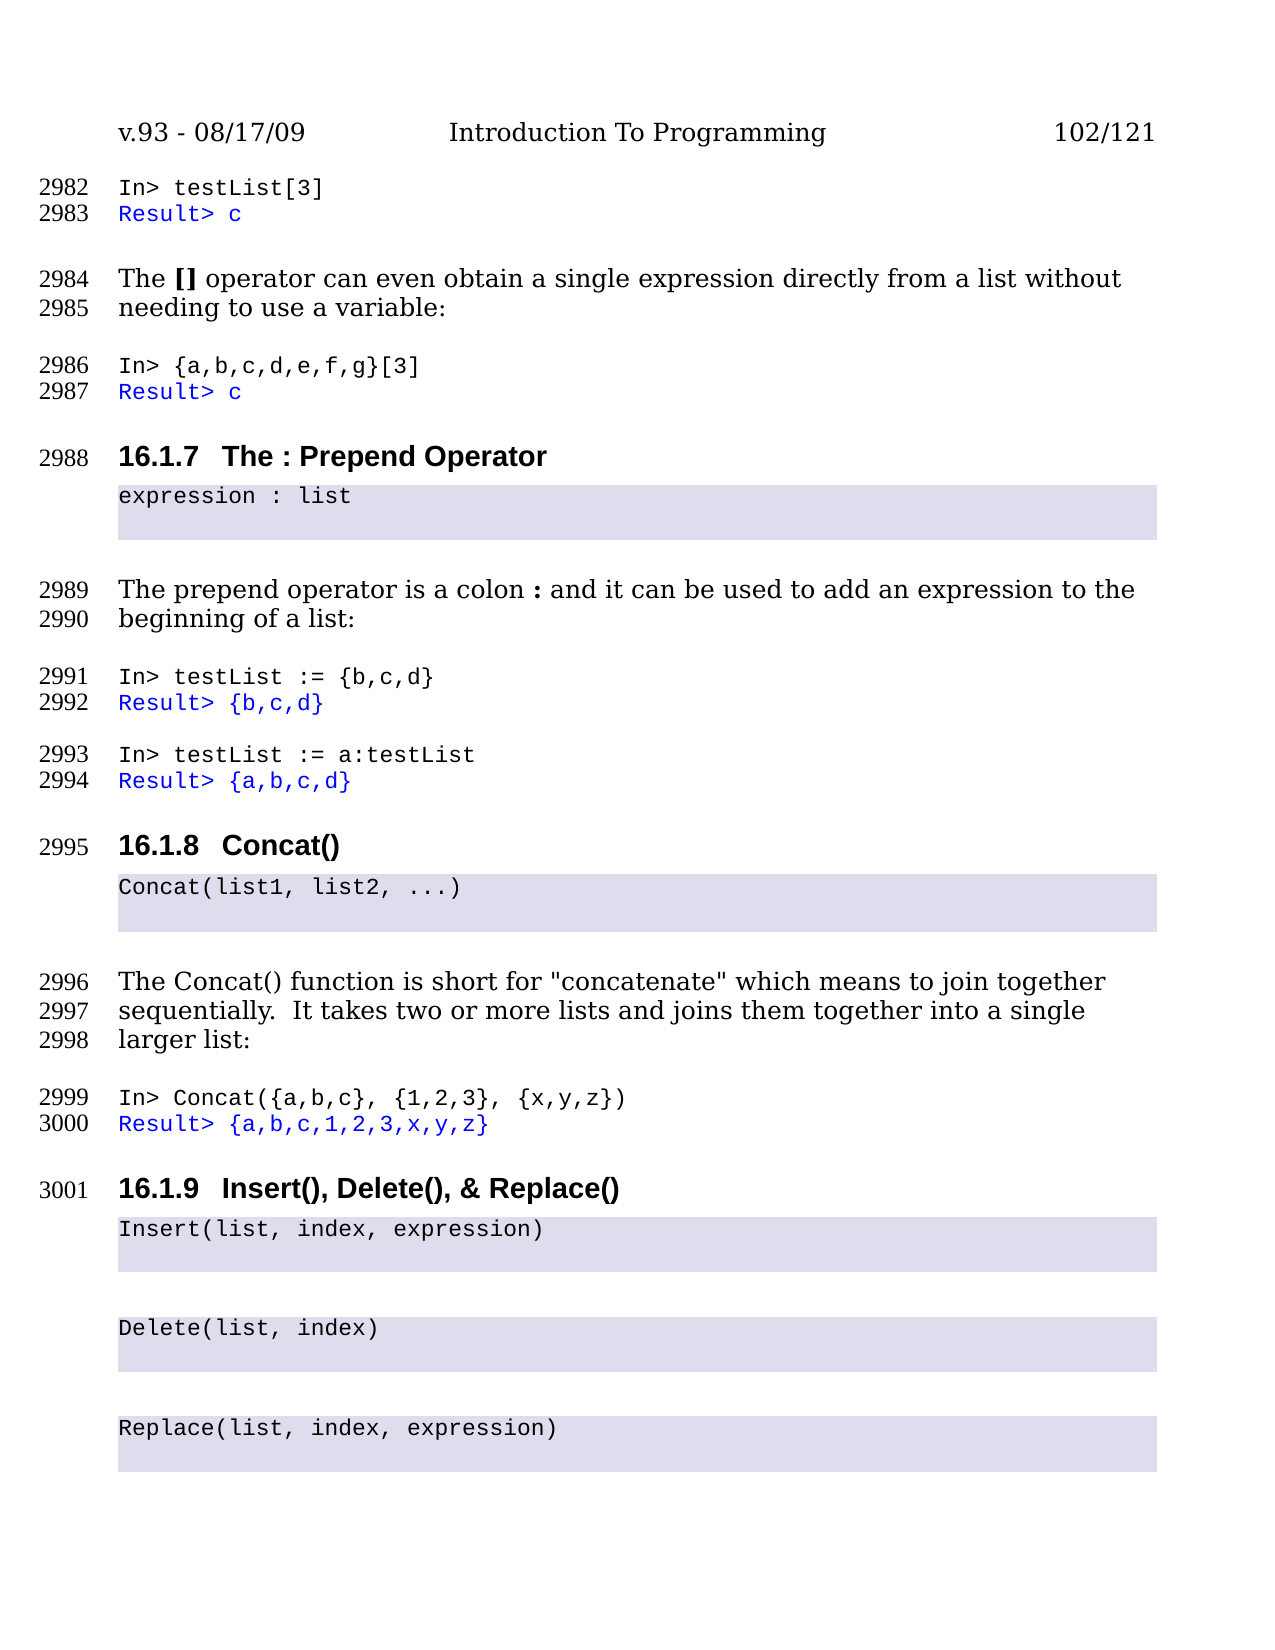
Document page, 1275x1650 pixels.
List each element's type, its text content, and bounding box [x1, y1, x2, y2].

text Result> {a,b,c,d} [118, 769, 1157, 795]
text Result> {a,b,c,1,2,3,x,y,z} [118, 1113, 1157, 1138]
text In> Concat({a,b,c}, {1,2,3}, {x,y,z}) [118, 1087, 1157, 1113]
table_header Concat(list1, list2, ...) [118, 874, 1157, 932]
subtitle Concat() [118, 828, 1157, 862]
subtitle Insert(), Delete(), & Replace() [118, 1172, 1157, 1205]
text The prepend operator is a colon : and it can be used to add an expression to the beginning of a list: [118, 575, 1157, 633]
subtitle The : Prepend Operator [118, 439, 1157, 472]
table_header Insert(list, index, expression) [118, 1217, 1157, 1272]
text Result> c [118, 380, 1157, 406]
table_header Replace(list, index, expression) [118, 1416, 1157, 1472]
text The Concat() function is short for "concatenate" which means to join together sequentially. It takes two or more lists and joins them together into a single larger list: [118, 967, 1157, 1055]
text In> testList[3] [118, 177, 1157, 203]
text In> testList := {b,c,d} [118, 665, 1157, 691]
table_header Delete(list, index) [118, 1317, 1157, 1372]
text Result> {b,c,d} [118, 691, 1157, 717]
text In> testList := a:testList [118, 743, 1157, 769]
table_header expression : list [118, 485, 1157, 540]
text Result> c [118, 203, 1157, 229]
text In> {a,b,c,d,e,f,g}[3] [118, 354, 1157, 380]
text The [] operator can even obtain a single expression directly from a list without needing to use a variable: [118, 263, 1157, 322]
